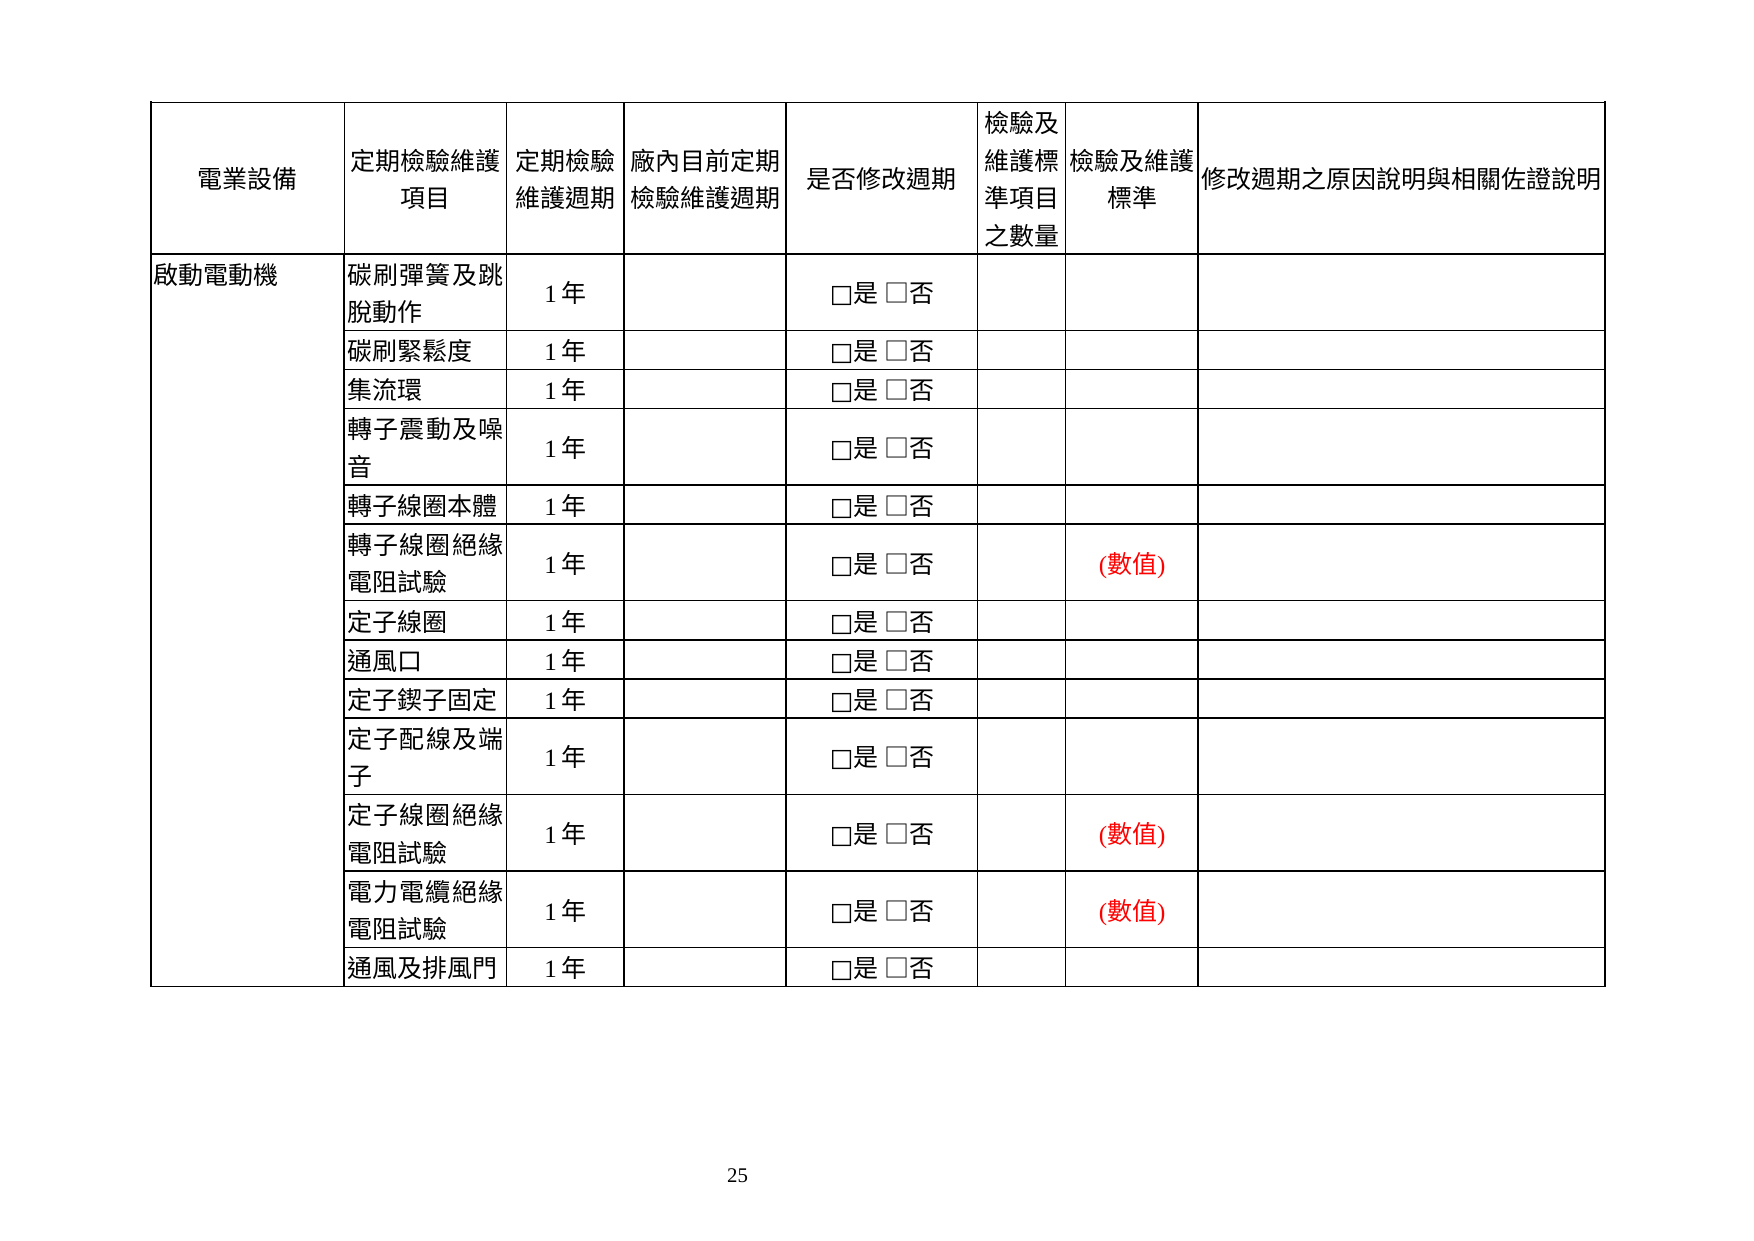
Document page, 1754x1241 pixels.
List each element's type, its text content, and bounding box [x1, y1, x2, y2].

table_cell 定子線圈 [345, 601, 506, 639]
table_cell [1199, 601, 1604, 639]
table_cell [1066, 331, 1197, 368]
table_cell [625, 872, 785, 947]
table_cell [1199, 795, 1604, 870]
table_cell □是 □否 [787, 525, 977, 600]
table_cell □是 □否 [787, 719, 977, 793]
table_cell [1066, 641, 1197, 678]
table_cell 轉子線圈本體 [345, 486, 506, 523]
table_cell [1066, 370, 1197, 408]
table_cell [978, 601, 1065, 639]
table_cell [978, 680, 1065, 717]
table_cell [978, 486, 1065, 523]
table_cell [625, 641, 785, 678]
table_cell [978, 331, 1065, 368]
table_cell [1199, 255, 1604, 329]
table_header 是否修改週期 [787, 103, 977, 253]
table_cell 1年 [507, 795, 623, 870]
table_cell 1年 [507, 486, 623, 523]
table_cell (數值) [1066, 872, 1197, 947]
table_cell □是 □否 [787, 370, 977, 408]
table_cell 轉子線圈絕緣電阻試驗 [345, 525, 506, 600]
table_cell [625, 255, 785, 329]
table_cell [625, 409, 785, 484]
table_cell [1199, 370, 1604, 408]
table_cell [978, 255, 1065, 329]
table_cell [1199, 872, 1604, 947]
table_cell □是 □否 [787, 795, 977, 870]
table_cell [1066, 948, 1197, 986]
table_cell [1066, 255, 1197, 329]
table_cell [978, 719, 1065, 793]
table_header 檢驗及維護標準項目之數量 [978, 103, 1065, 253]
table_cell [625, 719, 785, 793]
table_cell 定子鍥子固定 [345, 680, 506, 717]
table_cell [1199, 331, 1604, 368]
table_cell 碳刷緊鬆度 [345, 331, 506, 368]
table_cell □是 □否 [787, 872, 977, 947]
table_cell 通風及排風門 [345, 948, 506, 986]
table_cell 轉子震動及噪音 [345, 409, 506, 484]
table_cell 1年 [507, 409, 623, 484]
table_cell 1年 [507, 370, 623, 408]
table_cell [1199, 486, 1604, 523]
table_cell □是 □否 [787, 601, 977, 639]
table_cell [1199, 409, 1604, 484]
table_cell (數值) [1066, 525, 1197, 600]
table_cell 1年 [507, 680, 623, 717]
table_cell [625, 601, 785, 639]
table_cell 1年 [507, 525, 623, 600]
table_cell [978, 872, 1065, 947]
table_cell [978, 370, 1065, 408]
table_cell 1年 [507, 601, 623, 639]
table_cell □是 □否 [787, 331, 977, 368]
table_cell [625, 948, 785, 986]
table_cell [978, 641, 1065, 678]
table_header 電業設備 [152, 103, 344, 253]
table_header 修改週期之原因說明與相關佐證說明 [1199, 103, 1604, 253]
table_cell 碳刷彈簧及跳脫動作 [345, 255, 506, 329]
table_cell 1年 [507, 948, 623, 986]
table_cell 電力電纜絕緣電阻試驗 [345, 872, 506, 947]
table_cell 集流環 [345, 370, 506, 408]
table_cell [625, 680, 785, 717]
table_cell [978, 948, 1065, 986]
table_cell [1199, 719, 1604, 793]
table_cell □是 □否 [787, 641, 977, 678]
table_cell 通風口 [345, 641, 506, 678]
table_cell 1年 [507, 641, 623, 678]
table_cell 1年 [507, 255, 623, 329]
table_cell [978, 525, 1065, 600]
table_cell [1066, 409, 1197, 484]
table_cell □是 □否 [787, 486, 977, 523]
table_cell [1066, 680, 1197, 717]
table_header 廠內目前定期檢驗維護週期 [625, 103, 785, 253]
table_cell □是 □否 [787, 255, 977, 329]
table_cell 1年 [507, 719, 623, 793]
table_cell 1年 [507, 331, 623, 368]
table_cell □是 □否 [787, 409, 977, 484]
table_cell □是 □否 [787, 948, 977, 986]
table_cell [978, 795, 1065, 870]
table_header 定期檢驗維護週期 [507, 103, 623, 253]
table_cell [625, 795, 785, 870]
table_cell [1066, 486, 1197, 523]
table_header 定期檢驗維護項目 [345, 103, 506, 253]
table_cell [1199, 680, 1604, 717]
table_cell [1199, 641, 1604, 678]
table_cell [1199, 525, 1604, 600]
table_cell [625, 370, 785, 408]
table_cell □是 □否 [787, 680, 977, 717]
table_cell 定子線圈絕緣電阻試驗 [345, 795, 506, 870]
table_header 檢驗及維護標準 [1066, 103, 1197, 253]
table_cell [625, 486, 785, 523]
table_cell (數值) [1066, 795, 1197, 870]
table_cell [1066, 719, 1197, 793]
table_cell [625, 525, 785, 600]
table_cell 1年 [507, 872, 623, 947]
table_cell 定子配線及端子 [345, 719, 506, 793]
table_cell [978, 409, 1065, 484]
table_cell [625, 331, 785, 368]
table_cell [1066, 601, 1197, 639]
table_cell 啟動電動機 [152, 255, 343, 986]
table_cell [1199, 948, 1604, 986]
